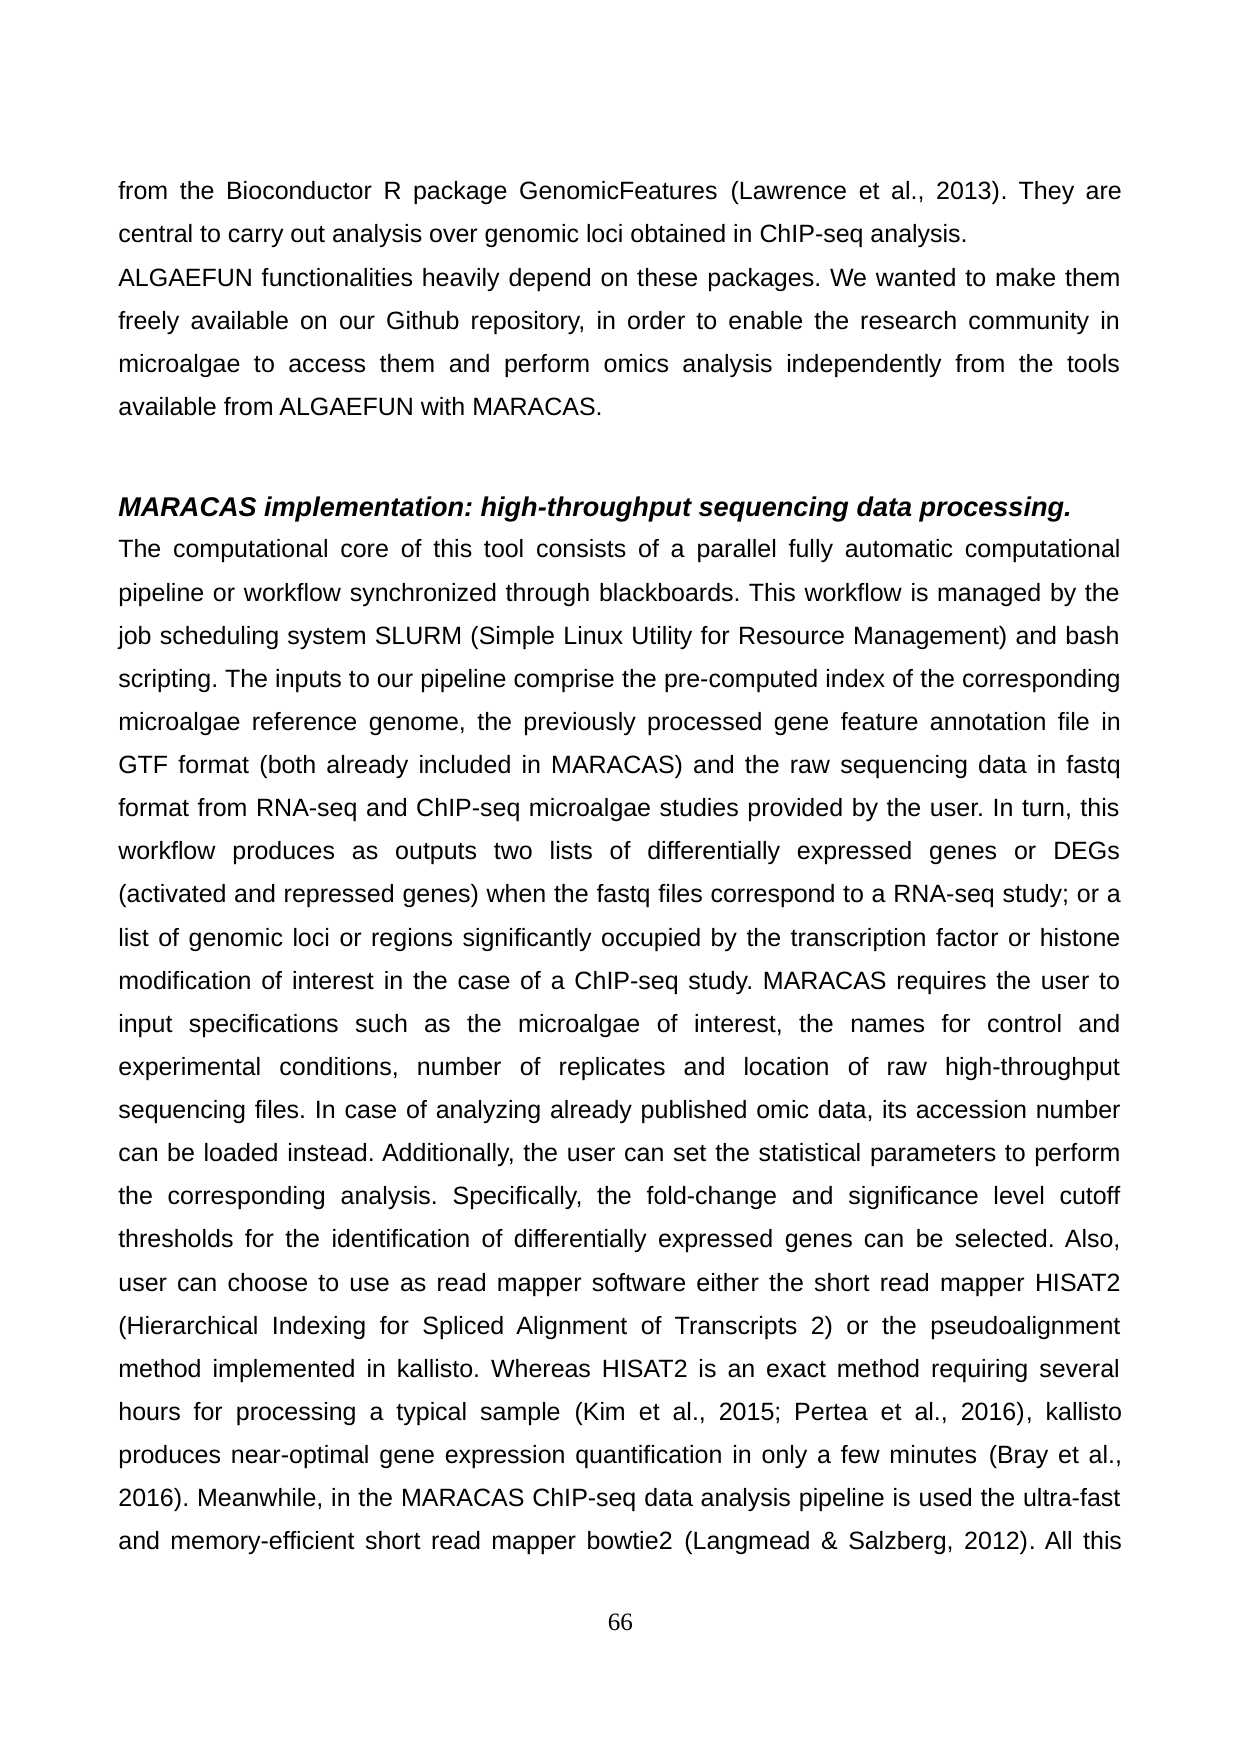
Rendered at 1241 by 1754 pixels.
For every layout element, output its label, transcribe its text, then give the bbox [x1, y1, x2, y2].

subtitle MARACAS implementation: high-throughput sequencing data processing. [118, 491, 1122, 522]
text The computational core of this tool consists of a parallel fully automatic computational pipeline or workflow synchronized through blackboards. This workflow is managed by the job scheduling system SLURM (Simple Linux Utility for Resource Management) and bash scripting. The inputs to our pipeline comprise the pre-computed index of the corresponding microalgae reference genome, the previously processed gene feature annotation file in GTF format (both already included in MARACAS) and the raw sequencing data in fastq format from RNA-seq and ChIP-seq microalgae studies provided by the user. In turn, this workflow produces as outputs two lists of differentially expressed genes or DEGs (activated and repressed genes) when the fastq files correspond to a RNA-seq study; or a list of genomic loci or regions significantly occupied by the transcription factor or histone modification of interest in the case of a ChIP-seq study. MARACAS requires the user to input specifications such as the microalgae of interest, the names for control and experimental conditions, number of replicates and location of raw high-throughput sequencing files. In case of analyzing already published omic data, its accession number can be loaded instead. Additionally, the user can set the statistical parameters to perform the corresponding analysis. Specifically, the fold-change and significance level cutoff thresholds for the identification of differentially expressed genes can be selected. Also, user can choose to use as read mapper software either the short read mapper HISAT2 (Hierarchical Indexing for Spliced Alignment of Transcripts 2) or the pseudoalignment method implemented in kallisto. Whereas HISAT2 is an exact method requiring several hours for processing a typical sample (Kim et al., 2015; Pertea et al., 2016)⁠, kallisto produces near-optimal gene expression quantification in only a few minutes (Bray et al., 2016)⁠. Meanwhile, in the MARACAS ChIP-seq data analysis pipeline is used the ultra-fast and memory-efficient short read mapper bowtie2 (Langmead & Salzberg, 2012)⁠. All this [118, 534, 1122, 1555]
text ALGAEFUN functionalities heavily depend on these packages. We wanted to make them freely available on our Github repository, in order to enable the research community in microalgae to access them and perform omics analysis independently from the tools available from ALGAEFUN with MARACAS. [118, 263, 1122, 421]
text from the Bioconductor R package GenomicFeatures (Lawrence et al., 2013)⁠. They are central to carry out analysis over genomic loci obtained in ChIP-seq analysis. [118, 176, 1122, 248]
